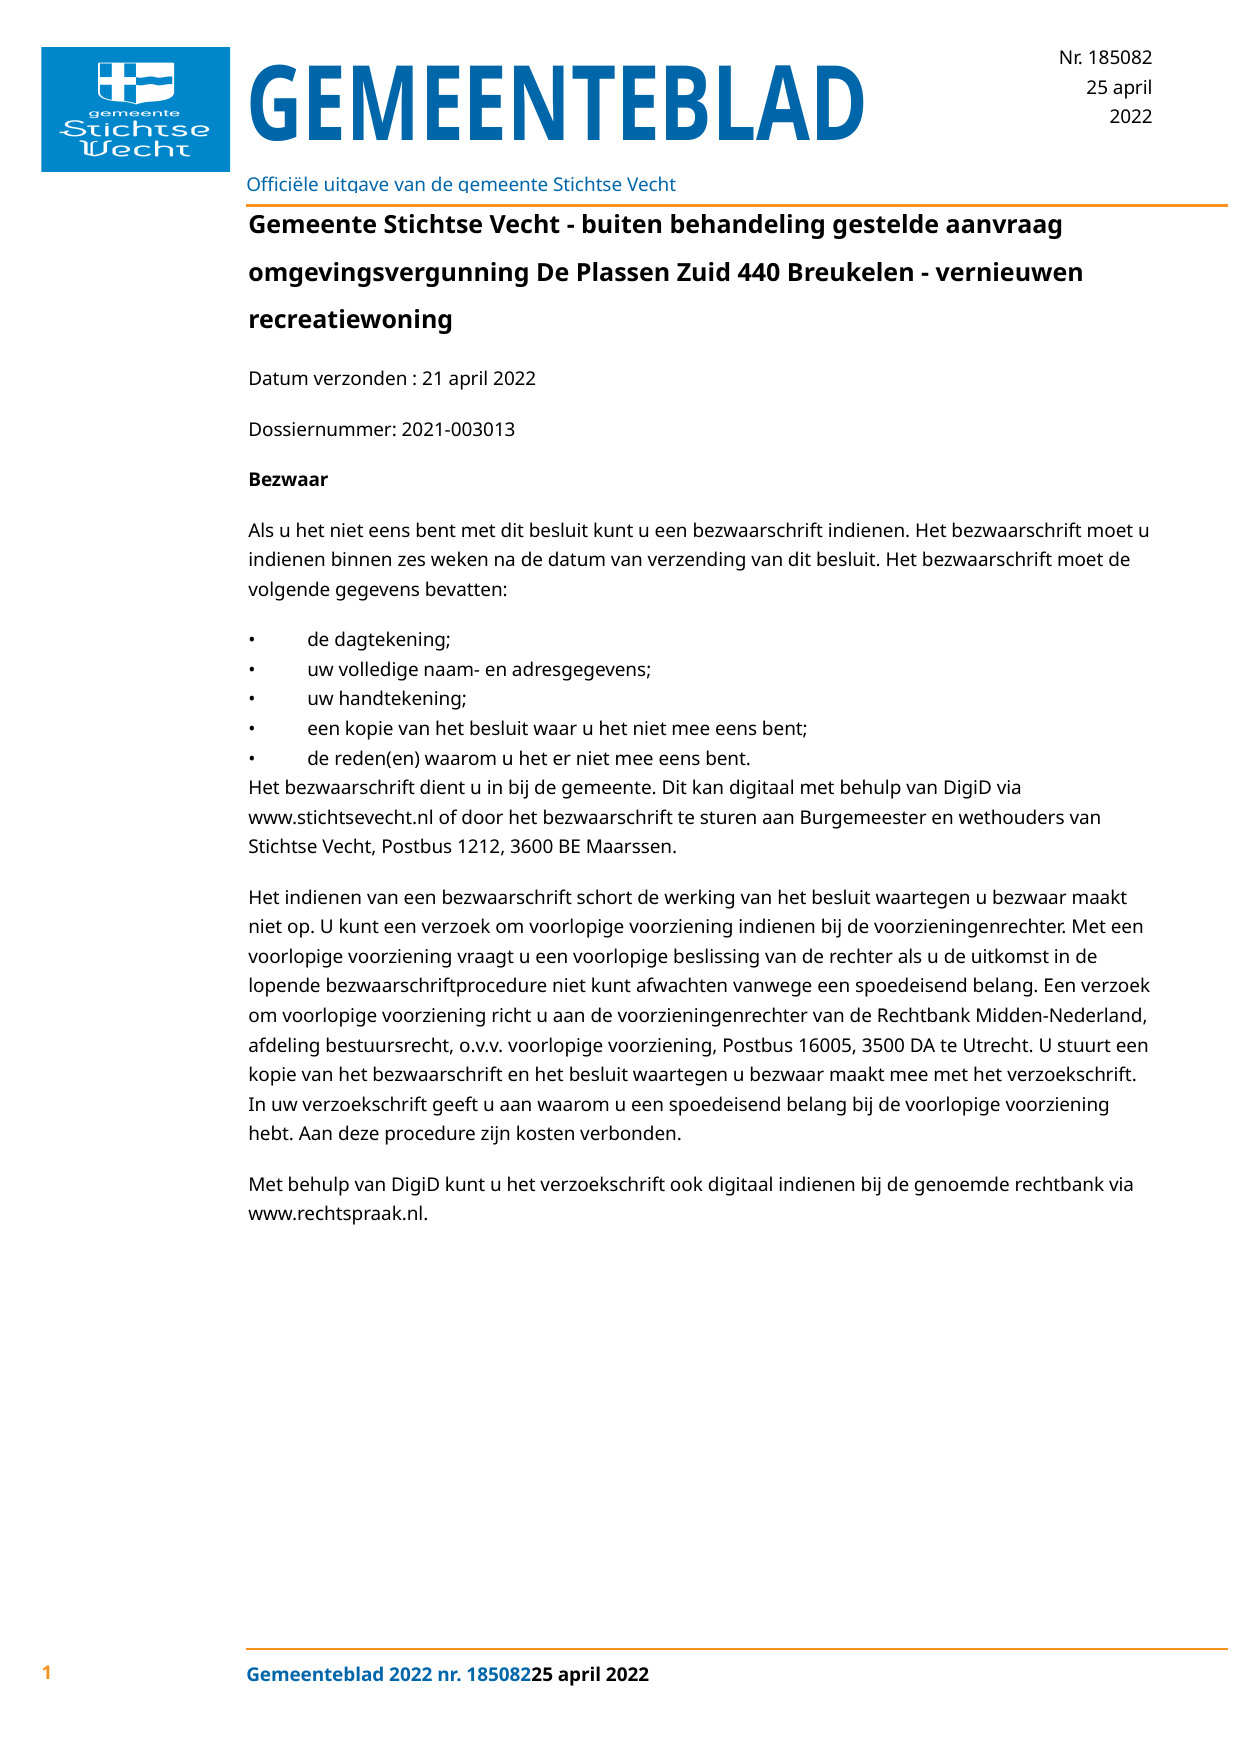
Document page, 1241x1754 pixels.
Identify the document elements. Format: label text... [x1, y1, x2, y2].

text Bezwaar [248, 466, 1152, 492]
picture [137, 63, 174, 103]
text Datum verzonden : 21 april 2022 [248, 366, 1152, 391]
list een kopie van het besluit waar u het niet mee eens bent; [248, 715, 1152, 741]
text Met behulp van DigiD kunt u het verzoekschrift ook digitaal indienen bij de genoemde rechtbank via www.rechtspraak.nl. [248, 1171, 1152, 1226]
list uw volledige naam- en adresgegevens; [248, 656, 1152, 682]
text Dossiernummer: 2021-003013 [248, 416, 1152, 442]
list uw handtekening; [248, 686, 1152, 711]
picture [99, 63, 135, 101]
list de dagtekening; [248, 626, 1152, 652]
list de reden(en) waarom u het er niet mee eens bent. [248, 745, 1152, 770]
text Als u het niet eens bent met dit besluit kunt u een bezwaarschrift indienen. Het bezwaarschrift moet u indienen binnen zes weken na de datum van verzending van dit besluit. Het bezwaarschrift moet de volgende gegevens bevatten: [248, 517, 1152, 602]
text Gemeente Stichtse Vecht - buiten behandeling gestelde aanvraag omgevingsvergunning De Plassen Zuid 440 Breukelen - vernieuwen recreatiewoning [248, 207, 1152, 336]
text Het bezwaarschrift dient u in bij de gemeente. Dit kan digitaal met behulp van DigiD via www.stichtsevecht.nl of door het bezwaarschrift te sturen aan Burgemeester en wethouders van Stichtse Vecht, Postbus 1212, 3600 BE Maarssen. [248, 774, 1152, 859]
text Het indienen van een bezwaarschrift schort de werking van het besluit waartegen u bezwaar maakt niet op. U kunt een verzoek om voorlopige voorziening indienen bij de voorzieningenrechter. Met een voorlopige voorziening vraagt u een voorlopige beslissing van de rechter als u de uitkomst in de lopende bezwaarschriftprocedure niet kunt afwachten vanwege een spoedeisend belang. Een verzoek om voorlopige voorziening richt u aan de voorzieningenrechter van de Rechtbank Midden-Nederland, afdeling bestuursrecht, o.v.v. voorlopige voorziening, Postbus 16005, 3500 DA te Utrecht. U stuurt een kopie van het bezwaarschrift en het besluit waartegen u bezwaar maakt mee met het verzoekschrift. In uw verzoekschrift geeft u aan waarom u een spoedeisend belang bij de voorlopige voorziening hebt. Aan deze procedure zijn kosten verbonden. [248, 884, 1152, 1146]
